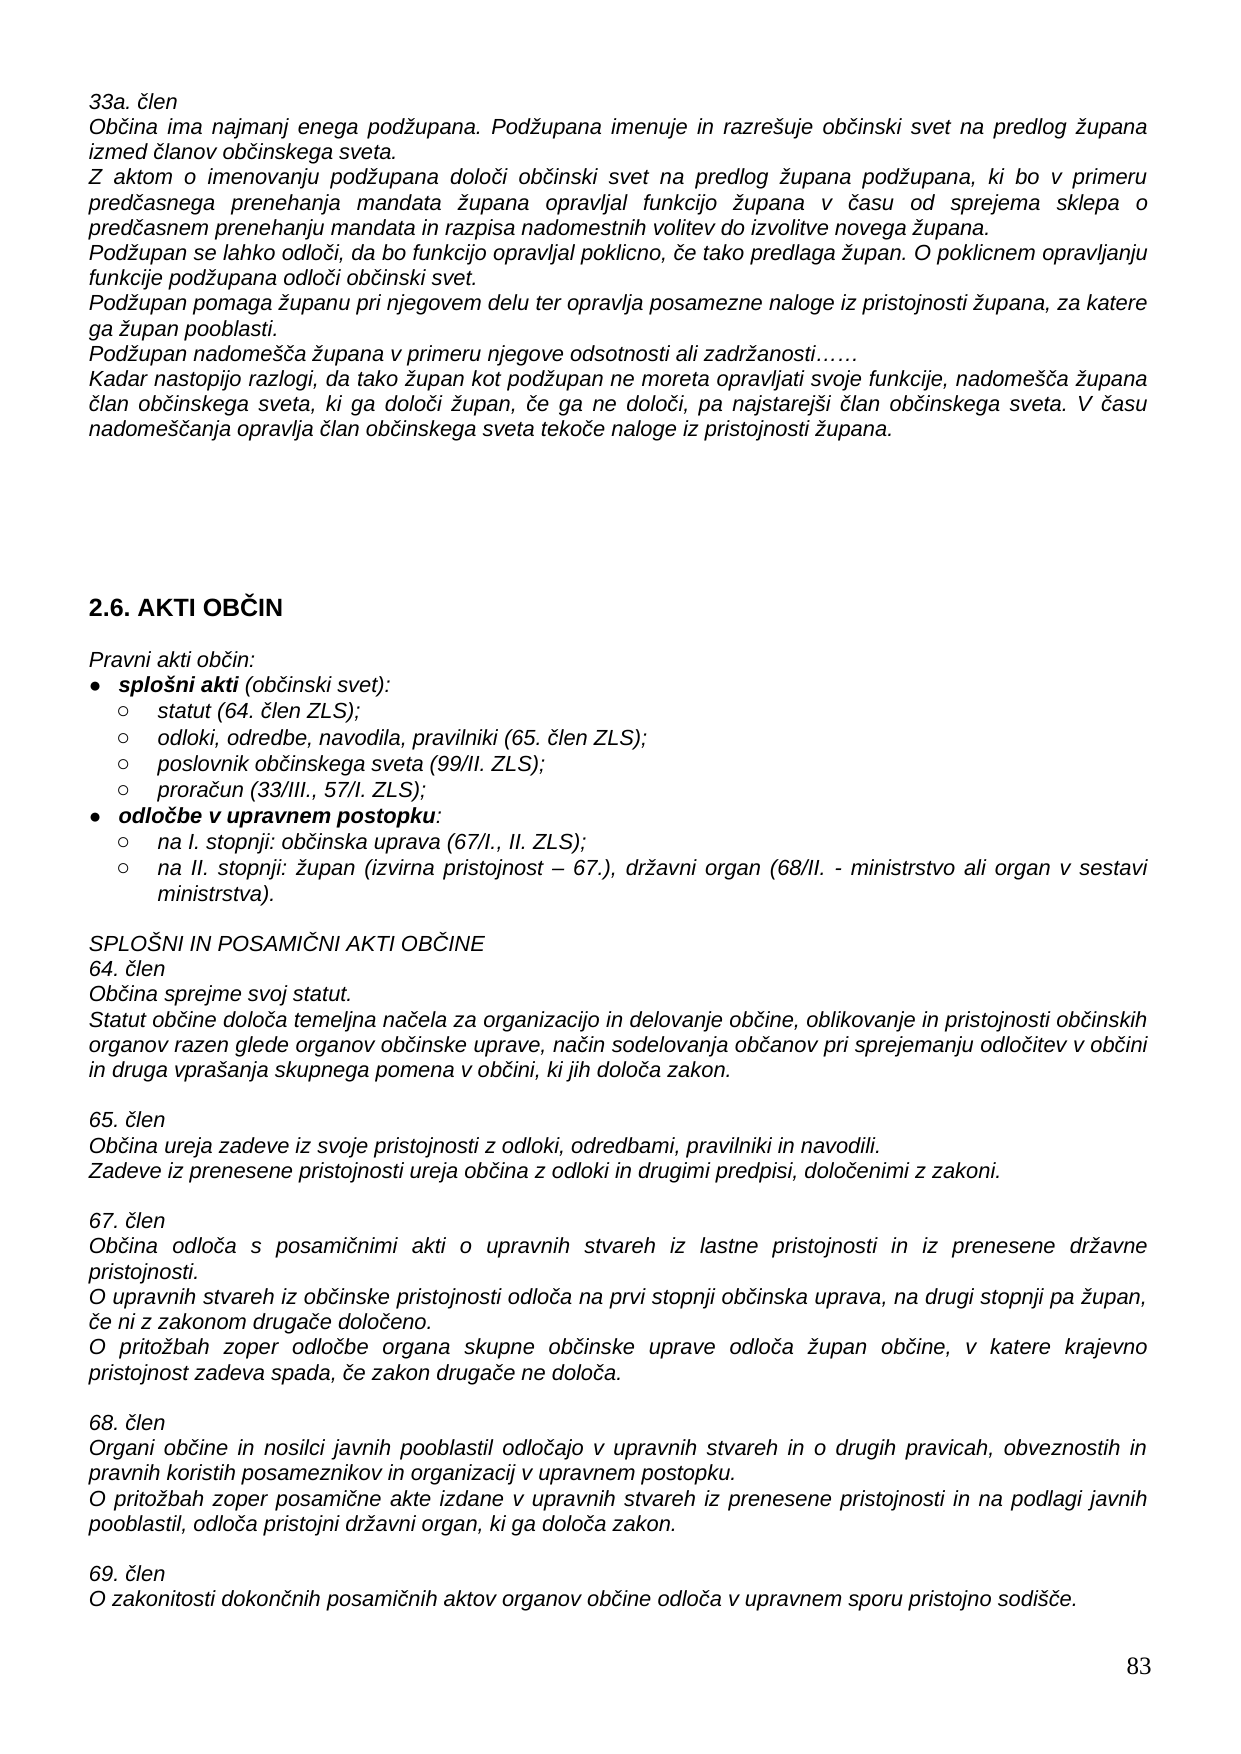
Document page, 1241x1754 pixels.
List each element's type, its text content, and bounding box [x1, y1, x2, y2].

text 69. člen [89, 1561, 1152, 1586]
list splošni akti (občinski svet): [89, 672, 1152, 697]
text 65. člen [89, 1107, 1152, 1133]
text Občina ureja zadeve iz svoje pristojnosti z odloki, odredbami, pravilniki in navodili. [89, 1133, 1152, 1158]
text Podžupan pomaga županu pri njegovem delu ter opravlja posamezne naloge iz pristojnosti župana, za katere ga župan pooblasti. [89, 290, 1152, 341]
text O upravnih stvareh iz občinske pristojnosti odloča na prvi stopnji občinska uprava, na drugi stopnji pa župan, če ni z zakonom drugače določeno. [89, 1284, 1152, 1334]
list odloki, odredbe, navodila, pravilniki (65. člen ZLS); [116, 723, 1152, 750]
text O pritožbah zoper posamične akte izdane v upravnih stvareh iz prenesene pristojnosti in na podlagi javnih pooblastil, odloča pristojni državni organ, ki ga določa zakon. [89, 1486, 1152, 1536]
text Občina sprejme svoj statut. [89, 981, 1152, 1007]
text O pritožbah zoper odločbe organa skupne občinske uprave odloča župan občine, v katere krajevno pristojnost zadeva spada, če zakon drugače ne določa. [89, 1334, 1152, 1385]
text 64. člen [89, 956, 1152, 981]
list proračun (33/III., 57/I. ZLS); [116, 776, 1152, 803]
list poslovnik občinskega sveta (99/II. ZLS); [116, 750, 1152, 776]
list statut (64. člen ZLS); [116, 697, 1152, 723]
text Občina ima najmanj enega podžupana. Podžupana imenuje in razrešuje občinski svet na predlog župana izmed članov občinskega sveta. [89, 114, 1152, 164]
text Organi občine in nosilci javnih pooblastil odločajo v upravnih stvareh in o drugih pravicah, obveznostih in pravnih koristih posameznikov in organizacij v upravnem postopku. [89, 1435, 1152, 1486]
text 2.6. AKTI OBČIN [89, 593, 1152, 622]
text Z aktom o imenovanju podžupana določi občinski svet na predlog župana podžupana, ki bo v primeru predčasnega prenehanja mandata župana opravljal funkcijo župana v času od sprejema sklepa o predčasnem prenehanju mandata in razpisa nadomestnih volitev do izvolitve novega župana. [89, 164, 1152, 240]
list na I. stopnji: občinska uprava (67/I., II. ZLS); [116, 828, 1152, 854]
list odločbe v upravnem postopku: [89, 803, 1152, 828]
list na II. stopnji: župan (izvirna pristojnost – 67.), državni organ (68/II. - ministrstvo ali organ v sestavi ministrstva). [116, 854, 1152, 906]
text Statut občine določa temeljna načela za organizacijo in delovanje občine, oblikovanje in pristojnosti občinskih organov razen glede organov občinske uprave, način sodelovanja občanov pri sprejemanju odločitev v občini in druga vprašanja skupnega pomena v občini, ki jih določa zakon. [89, 1007, 1152, 1082]
text O zakonitosti dokončnih posamičnih aktov organov občine odloča v upravnem sporu pristojno sodišče. [89, 1586, 1152, 1612]
text Kadar nastopijo razlogi, da tako župan kot podžupan ne moreta opravljati svoje funkcije, nadomešča župana član občinskega sveta, ki ga določi župan, če ga ne določi, pa najstarejši član občinskega sveta. V času nadomeščanja opravlja član občinskega sveta tekoče naloge iz pristojnosti župana. [89, 366, 1152, 442]
text Pravni akti občin: [89, 647, 1152, 672]
text 68. člen [89, 1410, 1152, 1435]
text Podžupan se lahko odloči, da bo funkcijo opravljal poklicno, če tako predlaga župan. O poklicnem opravljanju funkcije podžupana odloči občinski svet. [89, 240, 1152, 290]
text Podžupan nadomešča župana v primeru njegove odsotnosti ali zadržanosti…… [89, 341, 1152, 366]
text 33a. člen [89, 89, 1152, 114]
text Občina odloča s posamičnimi akti o upravnih stvareh iz lastne pristojnosti in iz prenesene državne pristojnosti. [89, 1233, 1152, 1284]
text Zadeve iz prenesene pristojnosti ureja občina z odloki in drugimi predpisi, določenimi z zakoni. [89, 1158, 1152, 1183]
text 67. člen [89, 1208, 1152, 1233]
text SPLOŠNI IN POSAMIČNI AKTI OBČINE [89, 931, 1152, 956]
